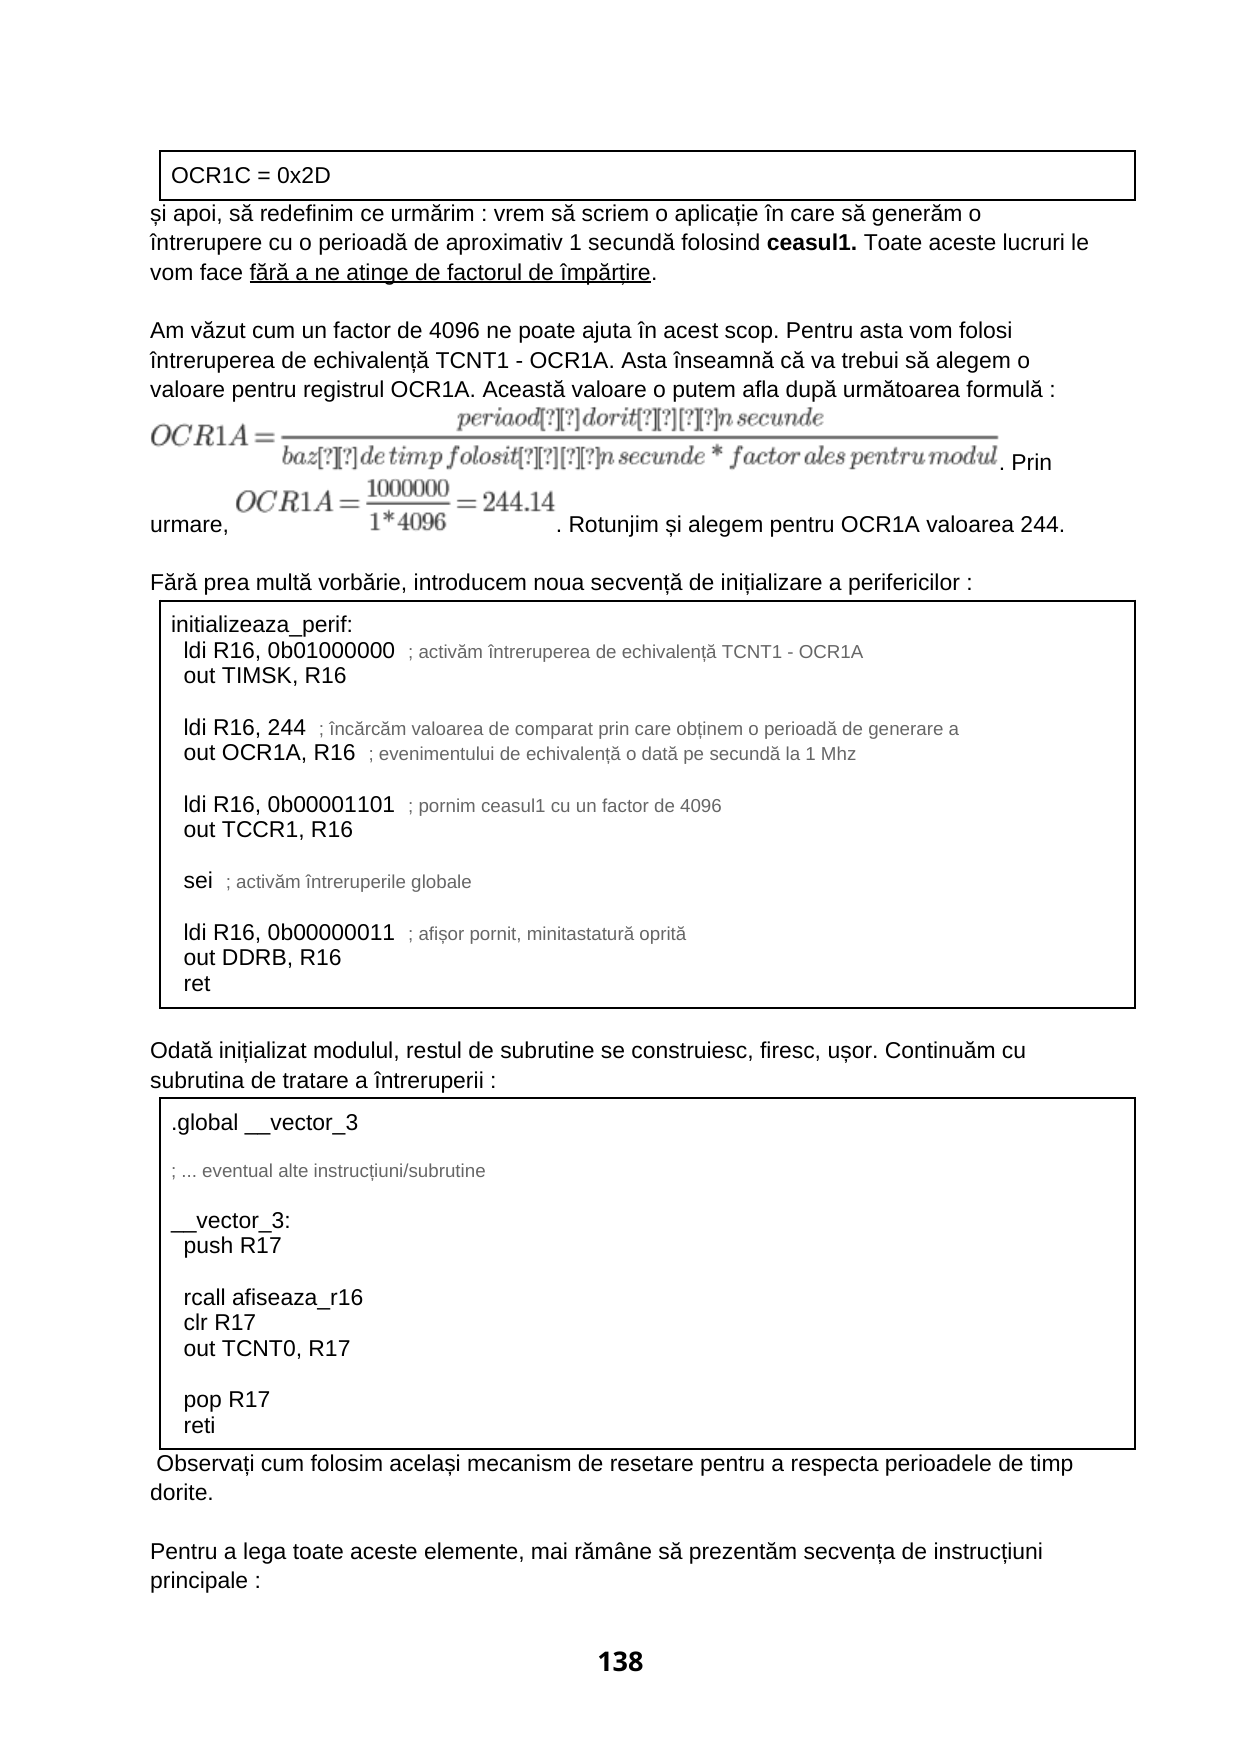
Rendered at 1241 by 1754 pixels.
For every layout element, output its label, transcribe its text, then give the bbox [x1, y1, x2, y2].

text Am văzut cum un factor de 4096 ne poate ajuta în acest scop. Pentru asta vom folosi întreruperea de echivalență TCNT1 - OCR1A. Asta înseamnă că va trebui să alegem o valoare pentru registrul OCR1A. Această valoare o putem afla după următoarea formulă : . Prin urmare, . Rotunjim și alegem pentru OCR1A valoarea 244. [150, 318, 1091, 537]
text Fără prea multă vorbărie, introducem noua secvență de inițializare a perifericilor : [150, 570, 1091, 596]
text Observați cum folosim același mecanism de resetare pentru a respecta perioadele de timp dorite. [150, 1450, 1091, 1505]
text Pentru a lega toate aceste elemente, mai rămâne să prezentăm secvența de instrucțiuni principale : [150, 1538, 1091, 1593]
picture [150, 406, 999, 471]
table_header initializeaza_perif: ldi R16, 0b01000000 ; activăm întreruperea de echivalență TCNT1 - OCR1A out TIMSK, R16 ldi R16, 244 ; încărcăm valoarea de comparat prin care obținem o perioadă de generare a out OCR1A, R16 ; evenimentului de echivalență o dată pe secundă la 1 Mhz ldi R16, 0b00001101 ; pornim ceasul1 cu un factor de 4096 out TCCR1, R16 sei ; activăm întreruperile globale ldi R16, 0b00000011 ; afișor pornit, minitastatură oprită out DDRB, R16 ret [161, 602, 1134, 1007]
table_header OCR1C = 0x2D [161, 152, 1134, 198]
text și apoi, să redefinim ce urmărim : vrem să scriem o aplicație în care să generăm o întrerupere cu o perioadă de aproximativ 1 secundă folosind ceasul1. Toate aceste lucruri le vom face fără a ne atinge de factorul de împărțire. [150, 201, 1091, 285]
picture [235, 478, 556, 532]
table_header .global __vector_3 ; ... eventual alte instrucțiuni/subrutine __vector_3: push R17 rcall afiseaza_r16 clr R17 out TCNT0, R17 pop R17 reti [161, 1099, 1134, 1448]
text Odată inițializat modulul, restul de subrutine se construiesc, firesc, ușor. Continuăm cu subrutina de tratare a întreruperii : [150, 1038, 1091, 1093]
